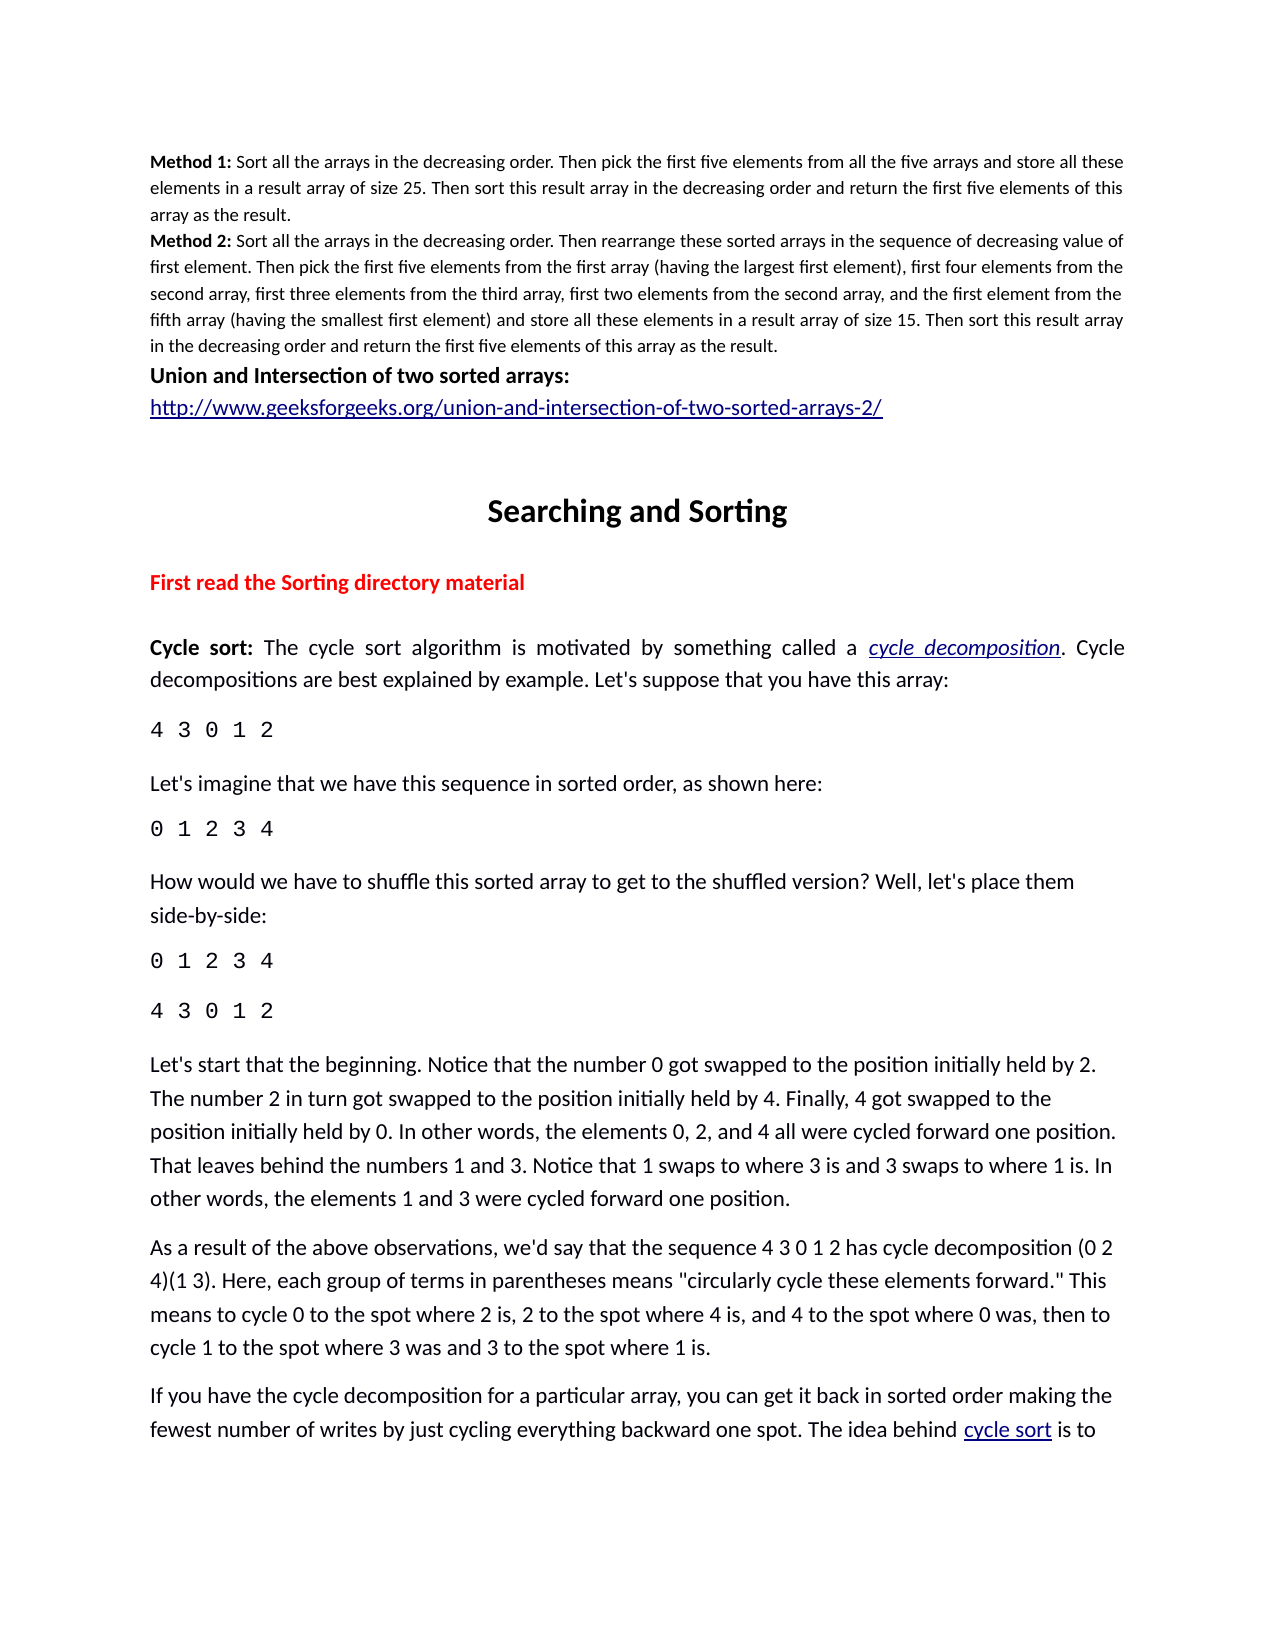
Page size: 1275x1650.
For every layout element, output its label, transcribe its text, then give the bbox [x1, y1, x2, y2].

text 0 1 2 3 4 [150, 949, 1125, 975]
text Let's start that the beginning. Notice that the number 0 got swapped to the position initially held by 2. The number 2 in turn got swapped to the position initially held by 4. Finally, 4 got swapped to the position initially held by 0. In other words, the elements 0, 2, and 4 all were cycled forward one position. That leaves behind the numbers 1 and 3. Notice that 1 swaps to where 3 is and 3 swaps to where 1 is. In other words, the elements 1 and 3 were cycled forward one position. [150, 1050, 1125, 1213]
text How would we have to shuffle this sorted array to get to the shuffled version? Well, let's place them side-by-side: [150, 867, 1125, 929]
text If you have the cycle decomposition for a particular array, you can get it back in sorted order making the fewest number of writes by just cycling everything backward one spot. The idea behind cycle sort is to [150, 1381, 1125, 1443]
list First read the Sorting directory material [150, 568, 1125, 597]
text 4 3 0 1 2 [150, 718, 1125, 744]
list Cycle sort: The cycle sort algorithm is motivated by something called a cycle decomposition. Cycle decompositions are best explained by example. Let's suppose that you have this array: [150, 633, 1125, 693]
list Searching and Sorting [150, 489, 1125, 530]
list Union and Intersection of two sorted arrays: [150, 361, 1125, 389]
text 0 1 2 3 4 [150, 817, 1125, 843]
text Let's imagine that we have this sequence in sorted order, as shown here: [150, 769, 1125, 797]
list http://www.geeksforgeeks.org/union-and-intersection-of-two-sorted-arrays-2/ [150, 393, 1125, 421]
text As a result of the above observations, we'd say that the sequence 4 3 0 1 2 has cycle decomposition (0 2 4)(1 3). Here, each group of terms in parentheses means "circularly cycle these elements forward." This means to cycle 0 to the spot where 2 is, 2 to the spot where 4 is, and 4 to the spot where 0 was, then to cycle 1 to the spot where 3 was and 3 to the spot where 1 is. [150, 1233, 1125, 1361]
list Method 2: Sort all the arrays in the decreasing order. Then rearrange these sorted arrays in the sequence of decreasing value of first element. Then pick the first five elements from the first array (having the largest first element), first four elements from the second array, first three elements from the third array, first two elements from the second array, and the first element from the fifth array (having the smallest first element) and store all these elements in a result array of size 15. Then sort this result array in the decreasing order and return the first five elements of this array as the result. [150, 229, 1125, 357]
text 4 3 0 1 2 [150, 1000, 1125, 1026]
list Method 1: Sort all the arrays in the decreasing order. Then pick the first five elements from all the five arrays and store all these elements in a result array of size 25. Then sort this result array in the decreasing order and return the first five elements of this array as the result. [150, 150, 1125, 226]
